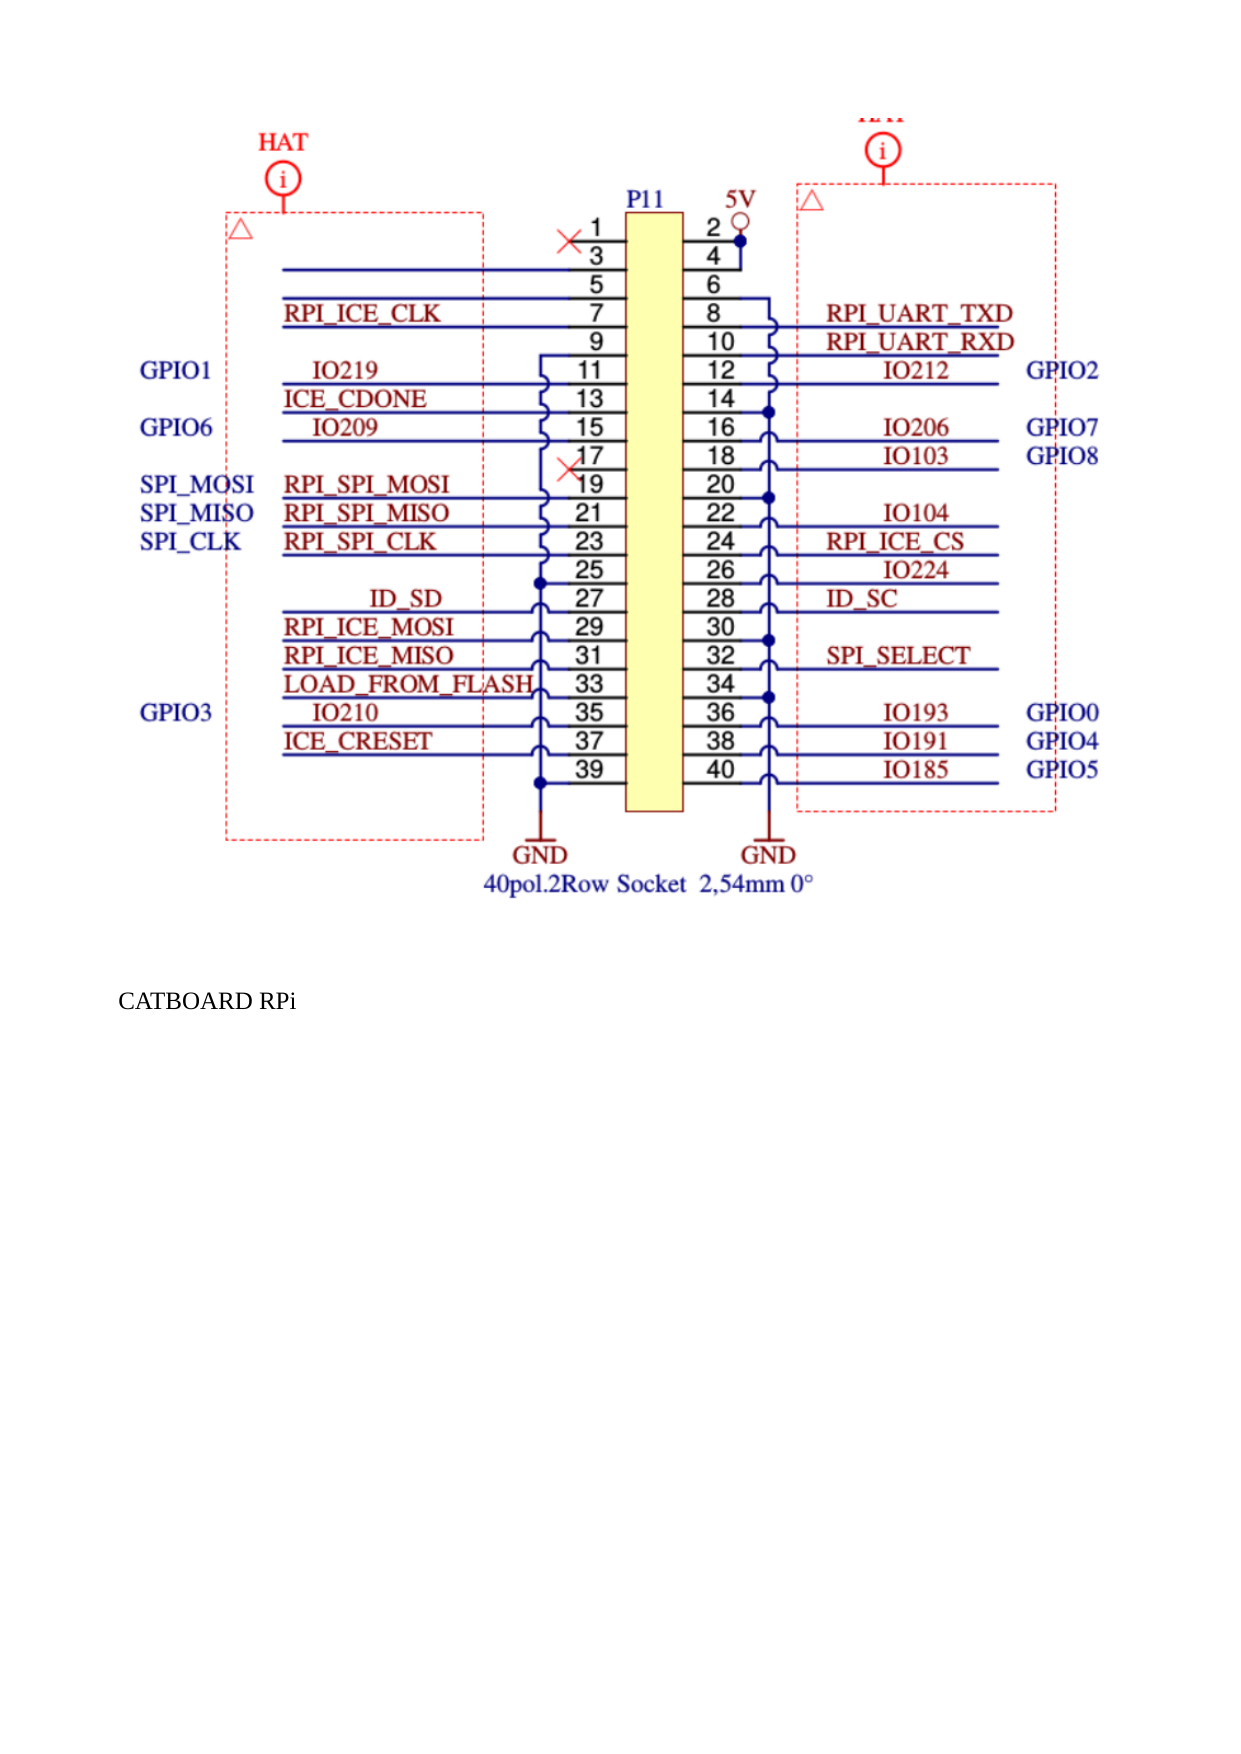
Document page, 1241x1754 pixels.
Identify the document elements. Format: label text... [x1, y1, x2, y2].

text CATBOARD RPi [118, 986, 1122, 1015]
picture [118, 118, 1123, 900]
